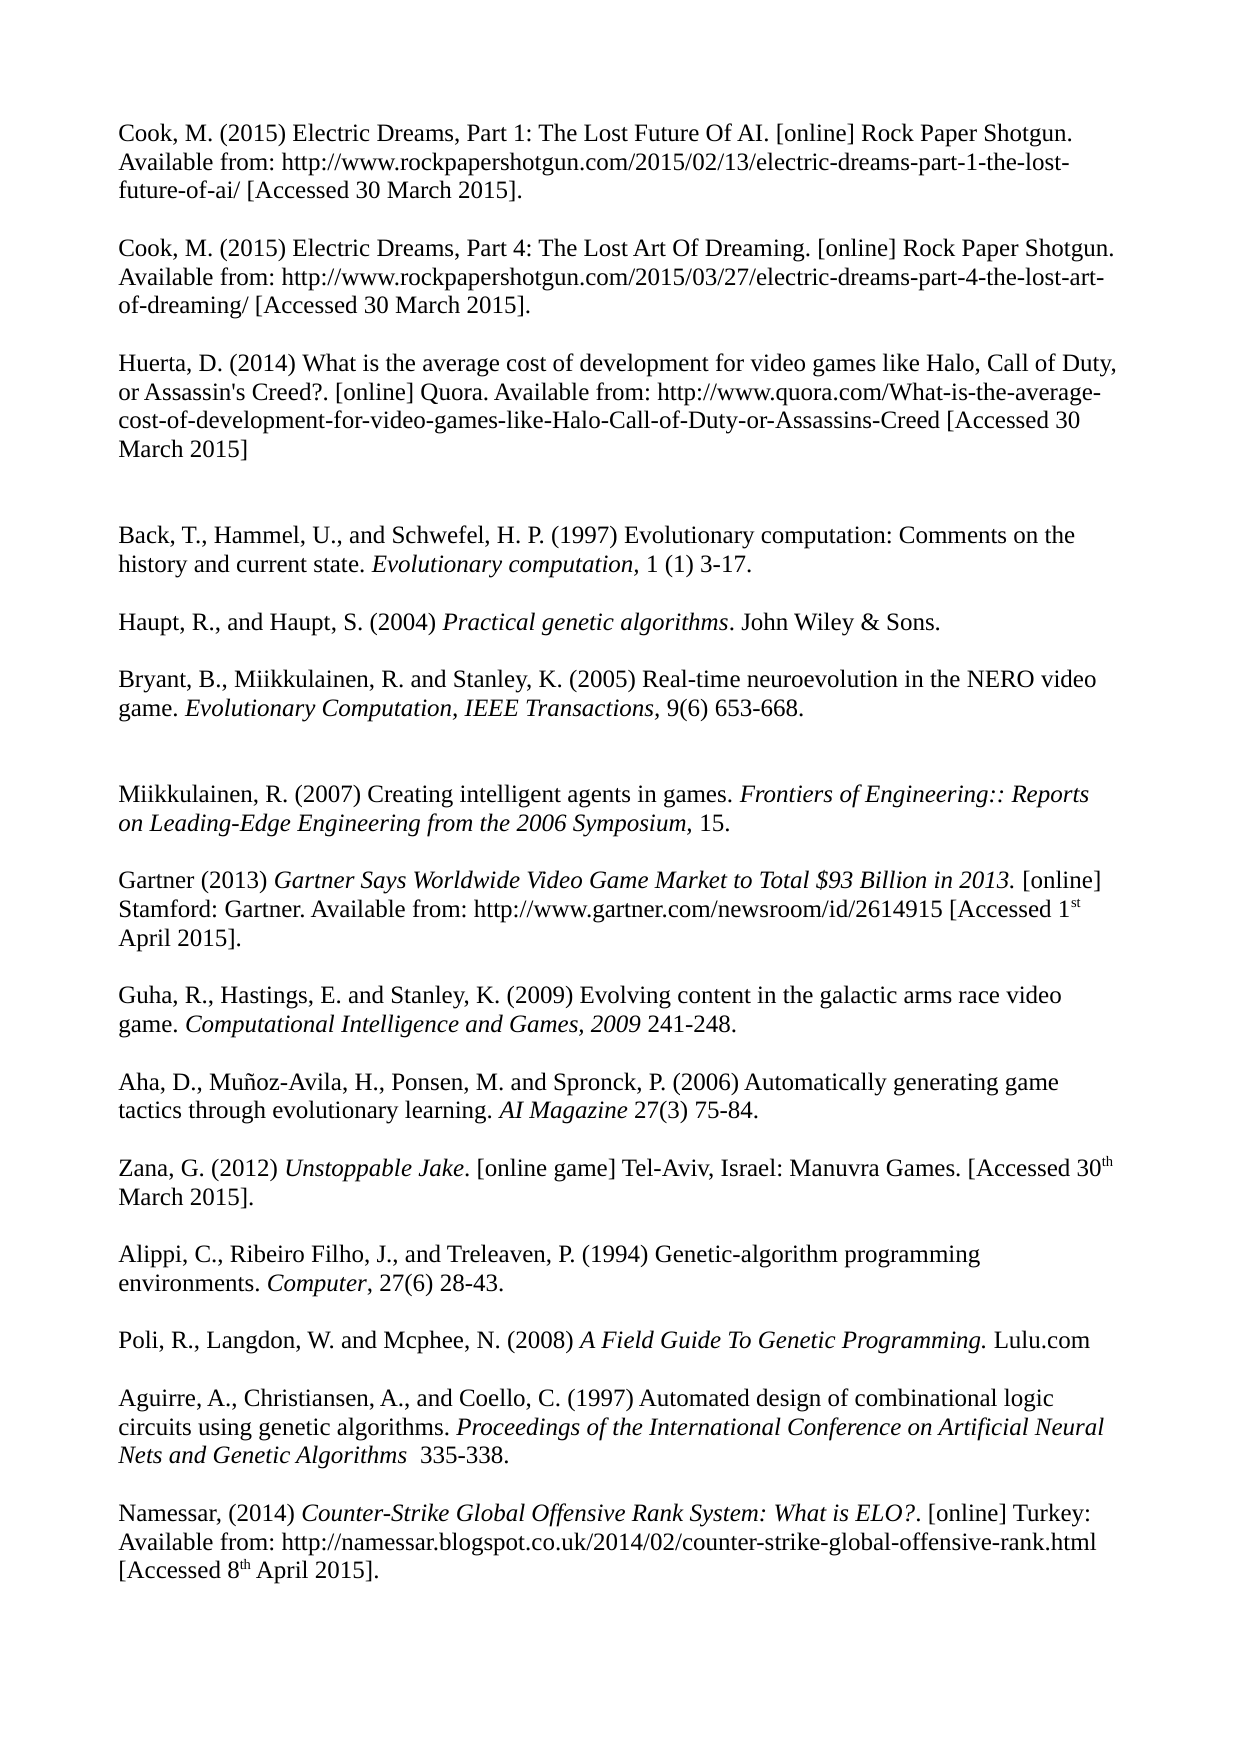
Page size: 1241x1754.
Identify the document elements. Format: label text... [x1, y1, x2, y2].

text Guha, R., Hastings, E. and Stanley, K. (2009) Evolving content in the galactic arms race video game. Computational Intelligence and Games, 2009 241-248. [118, 981, 1122, 1038]
text Cook, M. (2015) Electric Dreams, Part 4: The Lost Art Of Dreaming. [online] Rock Paper Shotgun. Available from: http://www.rockpapershotgun.com/2015/03/27/electric-dreams-part-4-the-lost-art-of-dreaming/ [Accessed 30 March 2015]. [118, 233, 1122, 319]
text Cook, M. (2015) Electric Dreams, Part 1: The Lost Future Of AI. [online] Rock Paper Shotgun. Available from: http://www.rockpapershotgun.com/2015/02/13/electric-dreams-part-1-the-lost-future-of-ai/ [Accessed 30 March 2015]. [118, 118, 1122, 204]
text Aha, D., Muñoz-Avila, H., Ponsen, M. and Spronck, P. (2006) Automatically generating game tactics through evolutionary learning. AI Magazine 27(3) 75-84. [118, 1067, 1122, 1124]
text Zana, G. (2012) Unstoppable Jake. [online game] Tel-Aviv, Israel: Manuvra Games. [Accessed 30th March 2015]. [118, 1153, 1122, 1211]
text Poli, R., Langdon, W. and Mcphee, N. (2008) A Field Guide To Genetic Programming. Lulu.com [118, 1326, 1122, 1354]
text Miikkulainen, R. (2007) Creating intelligent agents in games. Frontiers of Engineering:: Reports on Leading-Edge Engineering from the 2006 Symposium, 15. [118, 779, 1122, 837]
text Gartner (2013) Gartner Says Worldwide Video Game Market to Total $93 Billion in 2013. [online] Stamford: Gartner. Available from: http://www.gartner.com/newsroom/id/2614915 [Accessed 1st April 2015]. [118, 866, 1122, 952]
text Haupt, R., and Haupt, S. (2004) Practical genetic algorithms. John Wiley & Sons. [118, 607, 1122, 636]
text Bryant, B., Miikkulainen, R. and Stanley, K. (2005) Real-time neuroevolution in the NERO video game. Evolutionary Computation, IEEE Transactions, 9(6) 653-668. [118, 664, 1122, 722]
text Alippi, C., Ribeiro Filho, J., and Treleaven, P. (1994) Genetic-algorithm programming environments. Computer, 27(6) 28-43. [118, 1239, 1122, 1297]
text Back, T., Hammel, U., and Schwefel, H. P. (1997) Evolutionary computation: Comments on the history and current state. Evolutionary computation, 1 (1) 3-17. [118, 521, 1122, 578]
text Namessar, (2014) Counter-Strike Global Offensive Rank System: What is ELO?. [online] Turkey: Available from: http://namessar.blogspot.co.uk/2014/02/counter-strike-global-offensive-rank.html [Accessed 8th April 2015]. [118, 1498, 1122, 1584]
text Aguirre, A., Christiansen, A., and Coello, C. (1997) Automated design of combinational logic circuits using genetic algorithms. Proceedings of the International Conference on Artificial Neural Nets and Genetic Algorithms 335-338. [118, 1383, 1122, 1469]
text Huerta, D. (2014) What is the average cost of development for video games like Halo, Call of Duty, or Assassin's Creed?. [online] Quora. Available from: http://www.quora.com/What-is-the-average-cost-of-development-for-video-games-like-Halo-Call-of-Duty-or-Assassins-Creed [Accessed 30 March 2015] [118, 348, 1122, 463]
